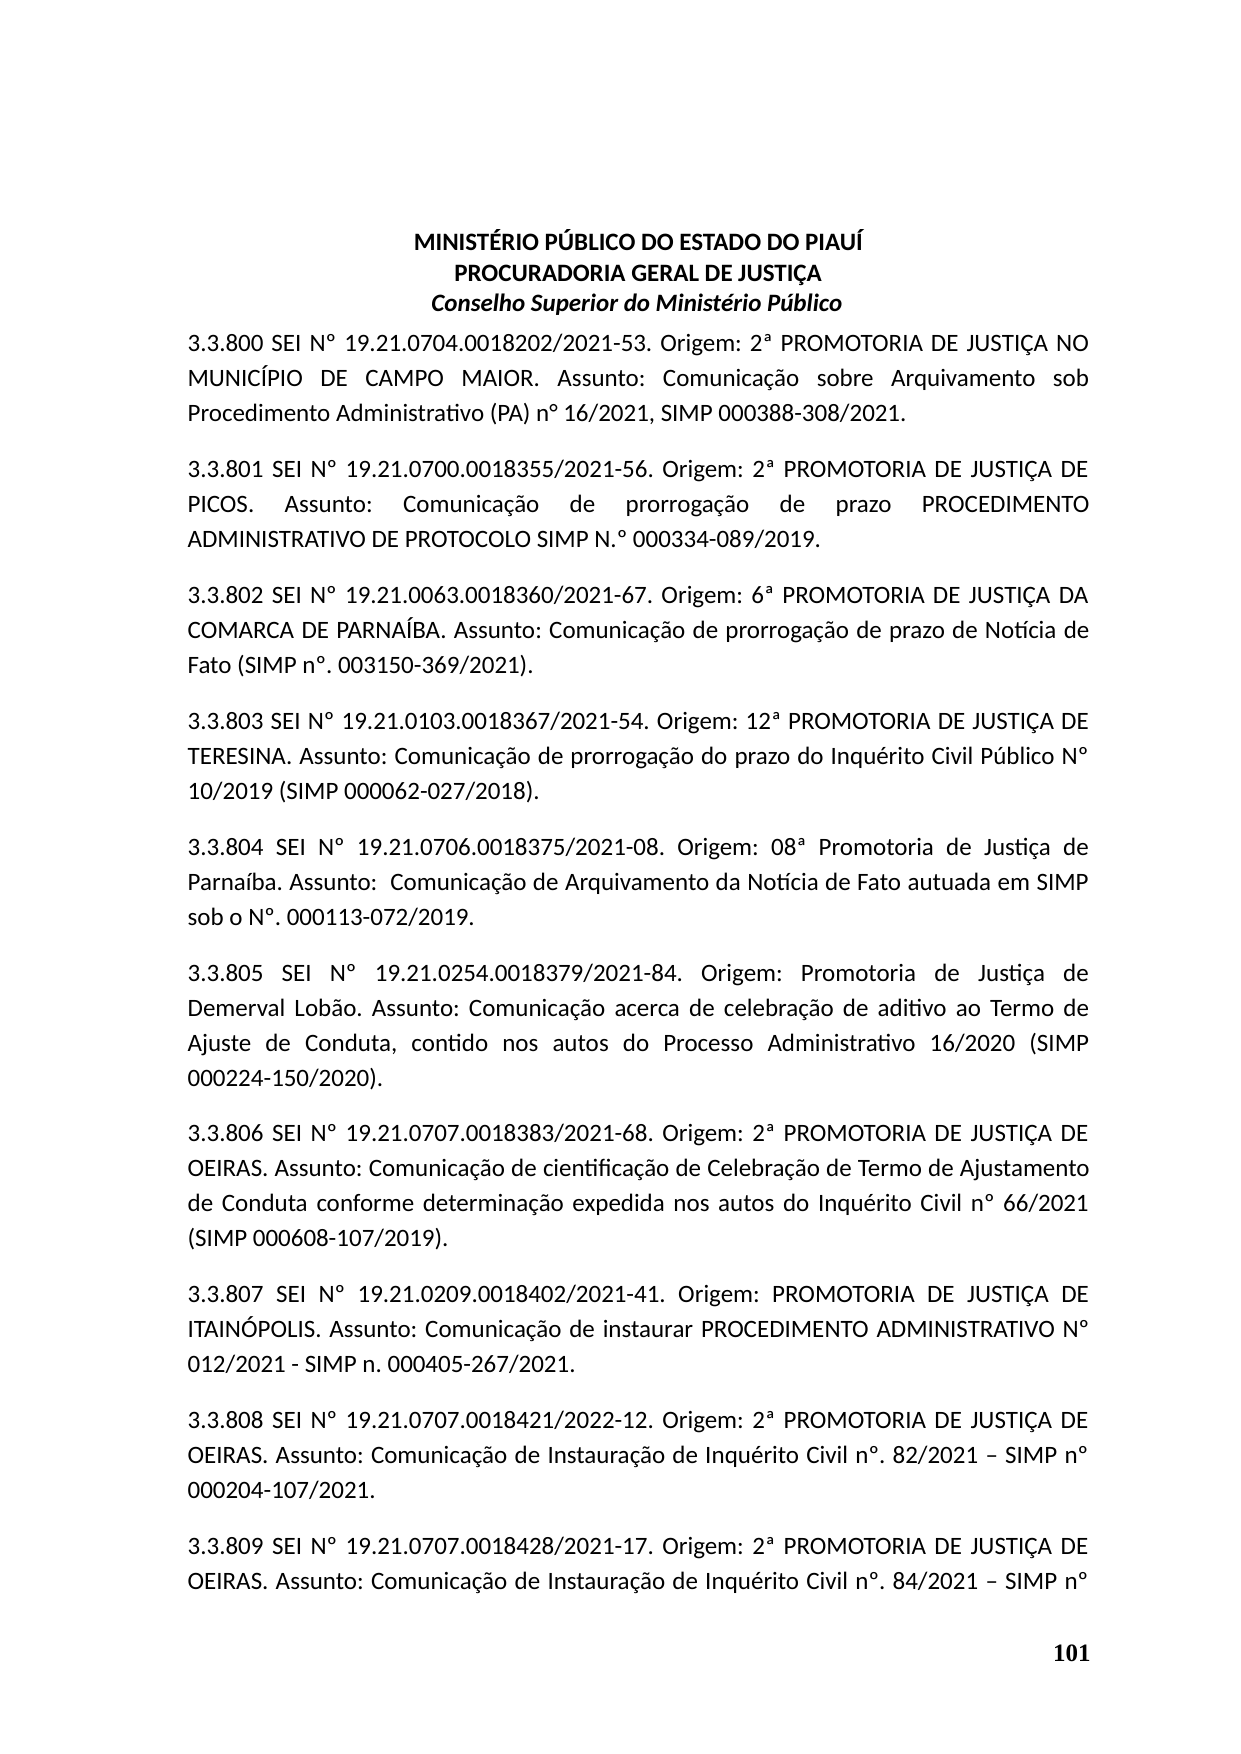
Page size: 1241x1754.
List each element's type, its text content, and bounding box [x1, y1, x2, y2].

text 3.3.808 SEI Nº 19.21.0707.0018421/2022-12. Origem: 2ª PROMOTORIA DE JUSTIÇA DE OEIRAS. Assunto: Comunicação de Instauração de Inquérito Civil nº. 82/2021 – SIMP nº 000204-107/2021. [187, 1404, 1090, 1505]
text 3.3.809 SEI Nº 19.21.0707.0018428/2021-17. Origem: 2ª PROMOTORIA DE JUSTIÇA DE OEIRAS. Assunto: Comunicação de Instauração de Inquérito Civil nº. 84/2021 – SIMP nº [187, 1530, 1090, 1596]
text 3.3.807 SEI Nº 19.21.0209.0018402/2021-41. Origem: PROMOTORIA DE JUSTIÇA DE ITAINÓPOLIS. Assunto: Comunicação de instaurar PROCEDIMENTO ADMINISTRATIVO Nº 012/2021 - SIMP n. 000405-267/2021. [187, 1278, 1090, 1379]
text 3.3.801 SEI Nº 19.21.0700.0018355/2021-56. Origem: 2ª PROMOTORIA DE JUSTIÇA DE PICOS. Assunto: Comunicação de prorrogação de prazo PROCEDIMENTO ADMINISTRATIVO DE PROTOCOLO SIMP N.º 000334-089/2019. [187, 453, 1090, 554]
text 3.3.800 SEI Nº 19.21.0704.0018202/2021-53. Origem: 2ª PROMOTORIA DE JUSTIÇA NO MUNICÍPIO DE CAMPO MAIOR. Assunto: Comunicação sobre Arquivamento sob Procedimento Administrativo (PA) n° 16/2021, SIMP 000388-308/2021. [187, 327, 1090, 428]
text 3.3.806 SEI Nº 19.21.0707.0018383/2021-68. Origem: 2ª PROMOTORIA DE JUSTIÇA DE OEIRAS. Assunto: Comunicação de cientificação de Celebração de Termo de Ajustamento de Conduta conforme determinação expedida nos autos do Inquérito Civil nº 66/2021 (SIMP 000608-107/2019). [187, 1117, 1090, 1253]
text 3.3.804 SEI Nº 19.21.0706.0018375/2021-08. Origem: 08ª Promotoria de Justiça de Parnaíba. Assunto: Comunicação de Arquivamento da Notícia de Fato autuada em SIMP sob o Nº. 000113-072/2019. [187, 831, 1090, 931]
text 3.3.805 SEI Nº 19.21.0254.0018379/2021-84. Origem: Promotoria de Justiça de Demerval Lobão. Assunto: Comunicação acerca de celebração de aditivo ao Termo de Ajuste de Conduta, contido nos autos do Processo Administrativo 16/2020 (SIMP 000224-150/2020). [187, 957, 1090, 1092]
text 3.3.803 SEI Nº 19.21.0103.0018367/2021-54. Origem: 12ª PROMOTORIA DE JUSTIÇA DE TERESINA. Assunto: Comunicação de prorrogação do prazo do Inquérito Civil Público Nº 10/2019 (SIMP 000062-027/2018). [187, 705, 1090, 806]
text 3.3.802 SEI Nº 19.21.0063.0018360/2021-67. Origem: 6ª PROMOTORIA DE JUSTIÇA DA COMARCA DE PARNAÍBA. Assunto: Comunicação de prorrogação de prazo de Notícia de Fato (SIMP nº. 003150-369/2021). [187, 579, 1090, 680]
